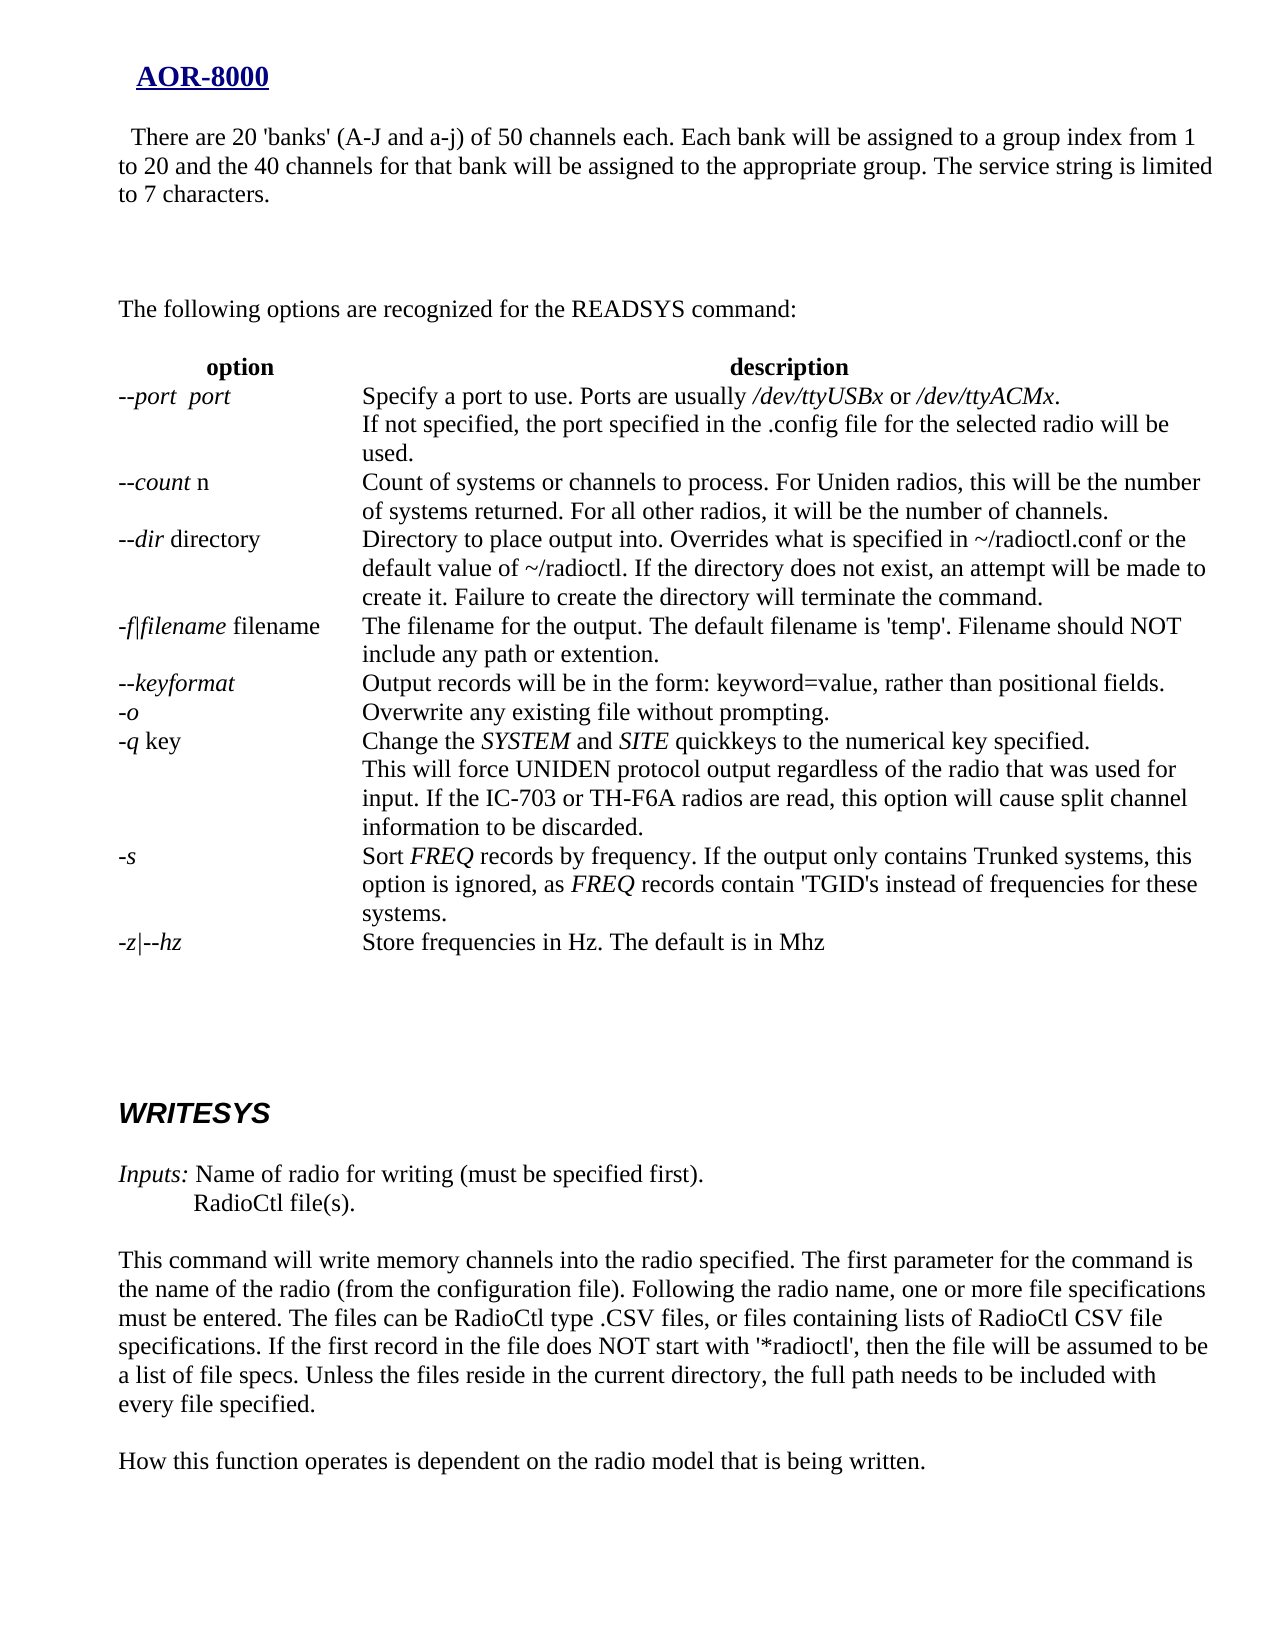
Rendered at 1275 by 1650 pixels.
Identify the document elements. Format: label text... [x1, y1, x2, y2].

table_header option [118, 352, 362, 381]
table_header description [362, 352, 1217, 381]
table_cell Directory to place output into. Overrides what is specified in ~/radioctl.conf or the default value of ~/radioctl. If the directory does not exist, an attempt will be made to create it. Failure to create the directory will terminate the command. [362, 525, 1217, 611]
text This command will write memory channels into the radio specified. The first parameter for the command is the name of the radio (from the configuration file). Following the radio name, one or more file specifications must be entered. The files can be RadioCtl type .CSV files, or files containing lists of RadioCtl CSV file specifications. If the first record in the file does NOT start with '*radioctl', then the file will be assumed to be a list of file specs. Unless the files reside in the current directory, the full path needs to be included with every file specified. [118, 1245, 1216, 1418]
table_cell Overwrite any existing file without prompting. [362, 697, 1217, 726]
table_cell Sort FREQ records by frequency. If the output only contains Trunked systems, this option is ignored, as FREQ records contain 'TGID's instead of frequencies for these systems. [362, 841, 1217, 927]
table_cell Output records will be in the form: keyword=value, rather than positional fields. [362, 668, 1217, 697]
table_cell -f|filename filename [118, 611, 362, 668]
table_cell Change the SYSTEM and SITE quickkeys to the numerical key specified. This will force UNIDEN protocol output regardless of the radio that was used for input. If the IC-703 or TH-F6A radios are read, this option will cause split channel information to be discarded. [362, 726, 1217, 841]
subtitle AOR-8000 [136, 59, 1216, 93]
table_cell Specify a port to use. Ports are usually /dev/ttyUSBx or /dev/ttyACMx. If not specified, the port specified in the .config file for the selected radio will be used. [362, 381, 1217, 467]
table_cell -o [118, 697, 362, 726]
text Inputs: Name of radio for writing (must be specified first). RadioCtl file(s). [118, 1159, 1216, 1216]
table_cell -s [118, 841, 362, 927]
table_cell -q key [118, 726, 362, 841]
table_cell --keyformat [118, 668, 362, 697]
table_cell -z|--hz [118, 927, 362, 956]
table_cell Count of systems or channels to process. For Uniden radios, this will be the number of systems returned. For all other radios, it will be the number of channels. [362, 467, 1217, 524]
table_cell --count n [118, 467, 362, 524]
subtitle WRITESYS [118, 1096, 1216, 1129]
table_cell Store frequencies in Hz. The default is in Mhz [362, 927, 1217, 956]
text There are 20 'banks' (A-J and a-j) of 50 channels each. Each bank will be assigned to a group index from 1 to 20 and the 40 channels for that bank will be assigned to the appropriate group. The service string is limited to 7 characters. [118, 122, 1216, 208]
text How this function operates is dependent on the radio model that is being written. [118, 1446, 1216, 1475]
table_cell --dir directory [118, 525, 362, 611]
table_cell The filename for the output. The default filename is 'temp'. Filename should NOT include any path or extention. [362, 611, 1217, 668]
table_cell --port port [118, 381, 362, 467]
text The following options are recognized for the READSYS command: [118, 294, 1216, 323]
